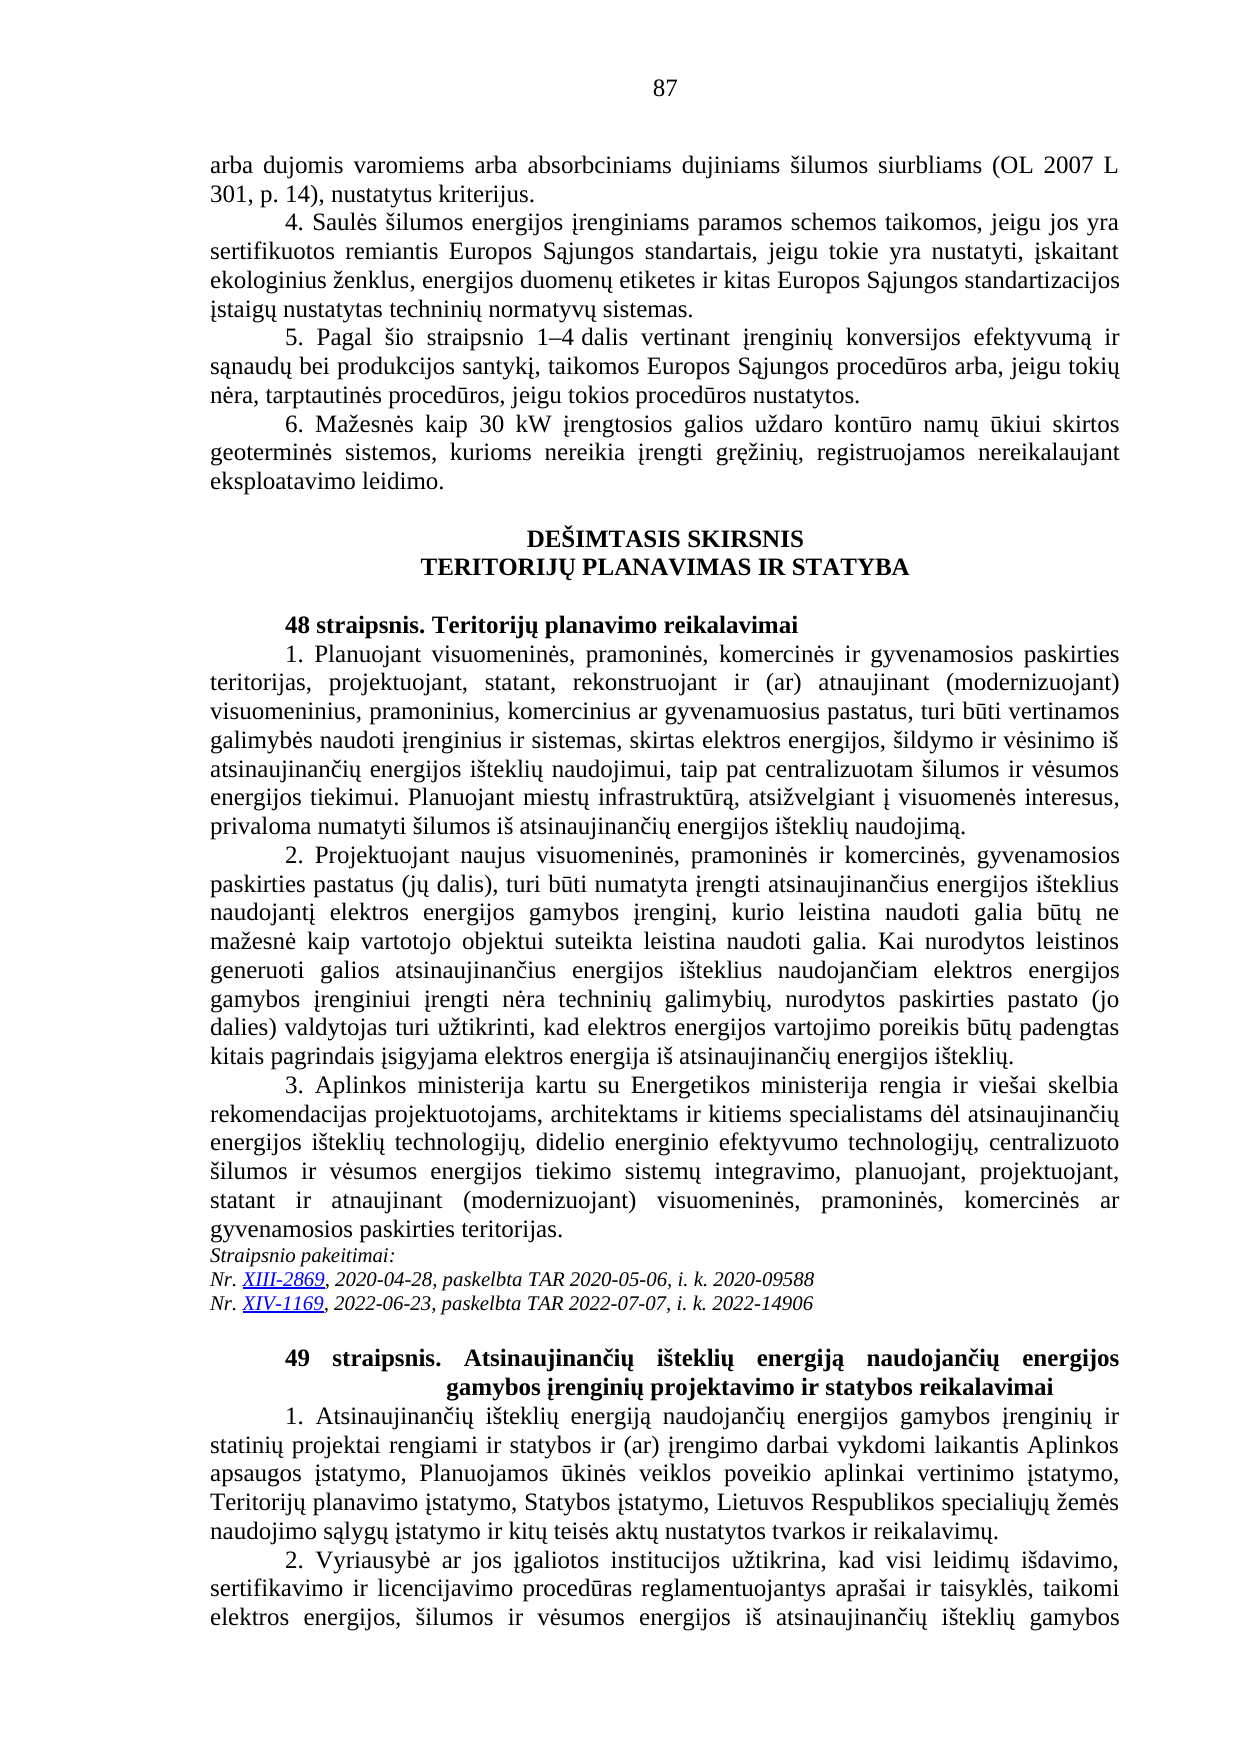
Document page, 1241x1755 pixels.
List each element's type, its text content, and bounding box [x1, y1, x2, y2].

text 2. Vyriausybė ar jos įgaliotos institucijos užtikrina, kad visi leidimų išdavimo, sertifikavimo ir licencijavimo procedūras reglamentuojantys aprašai ir taisyklės, taikomi elektros energijos, šilumos ir vėsumos energijos iš atsinaujinančių išteklių gamybos [210, 1545, 1120, 1631]
text 4. Saulės šilumos energijos įrenginiams paramos schemos taikomos, jeigu jos yra sertifikuotos remiantis Europos Sąjungos standartais, jeigu tokie yra nustatyti, įskaitant ekologinius ženklus, energijos duomenų etiketes ir kitas Europos Sąjungos standartizacijos įstaigų nustatytas techninių normatyvų sistemas. [210, 207, 1120, 322]
text Straipsnio pakeitimai: [210, 1242, 1120, 1267]
text arba dujomis varomiems arba absorbciniams dujiniams šilumos siurbliams (OL 2007 L 301, p. 14), nustatytus kriterijus. [210, 150, 1120, 207]
text 2. Projektuojant naujus visuomeninės, pramoninės ir komercinės, gyvenamosios paskirties pastatus (jų dalis), turi būti numatyta įrengti atsinaujinančius energijos išteklius naudojantį elektros energijos gamybos įrenginį, kurio leistina naudoti galia būtų ne mažesnė kaip vartotojo objektui suteikta leistina naudoti galia. Kai nurodytos leistinos generuoti galios atsinaujinančius energijos išteklius naudojančiam elektros energijos gamybos įrenginiui įrengti nėra techninių galimybių, nurodytos paskirties pastato (jo dalies) valdytojas turi užtikrinti, kad elektros energijos vartojimo poreikis būtų padengtas kitais pagrindais įsigyjama elektros energija iš atsinaujinančių energijos išteklių. [210, 840, 1120, 1070]
text 1. Planuojant visuomeninės, pramoninės, komercinės ir gyvenamosios paskirties teritorijas, projektuojant, statant, rekonstruojant ir (ar) atnaujinant (modernizuojant) visuomeninius, pramoninius, komercinius ar gyvenamuosius pastatus, turi būti vertinamos galimybės naudoti įrenginius ir sistemas, skirtas elektros energijos, šildymo ir vėsinimo iš atsinaujinančių energijos išteklių naudojimui, taip pat centralizuotam šilumos ir vėsumos energijos tiekimui. Planuojant miestų infrastruktūrą, atsižvelgiant į visuomenės interesus, privaloma numatyti šilumos iš atsinaujinančių energijos išteklių naudojimą. [210, 639, 1120, 840]
text Nr. XIII-2869, 2020-04-28, paskelbta TAR 2020-05-06, i. k. 2020-09588 [210, 1267, 1120, 1291]
text TERITORIJŲ PLANAVIMAS IR STATYBA [210, 552, 1120, 581]
text 6. Mažesnės kaip 30 kW įrengtosios galios uždaro kontūro namų ūkiui skirtos geoterminės sistemos, kurioms nereikia įrengti gręžinių, registruojamos nereikalaujant eksploatavimo leidimo. [210, 409, 1120, 495]
text 5. Pagal šio straipsnio 1–4 dalis vertinant įrenginių konversijos efektyvumą ir sąnaudų bei produkcijos santykį, taikomos Europos Sąjungos procedūros arba, jeigu tokių nėra, tarptautinės procedūros, jeigu tokios procedūros nustatytos. [210, 322, 1120, 409]
text 48 straipsnis. Teritorijų planavimo reikalavimai [210, 610, 1120, 639]
text 3. Aplinkos ministerija kartu su Energetikos ministerija rengia ir viešai skelbia rekomendacijas projektuotojams, architektams ir kitiems specialistams dėl atsinaujinančių energijos išteklių technologijų, didelio energinio efektyvumo technologijų, centralizuoto šilumos ir vėsumos energijos tiekimo sistemų integravimo, planuojant, projektuojant, statant ir atnaujinant (modernizuojant) visuomeninės, pramoninės, komercinės ar gyvenamosios paskirties teritorijas. [210, 1070, 1120, 1242]
text DEŠIMTASIS SKIRSNIS [210, 524, 1120, 552]
text 49 straipsnis. Atsinaujinančių išteklių energiją naudojančių energijos gamybos įrenginių projektavimo ir statybos reikalavimai [285, 1343, 1120, 1401]
text 1. Atsinaujinančių išteklių energiją naudojančių energijos gamybos įrenginių ir statinių projektai rengiami ir statybos ir (ar) įrengimo darbai vykdomi laikantis Aplinkos apsaugos įstatymo, Planuojamos ūkinės veiklos poveikio aplinkai vertinimo įstatymo, Teritorijų planavimo įstatymo, Statybos įstatymo, Lietuvos Respublikos specialiųjų žemės naudojimo sąlygų įstatymo ir kitų teisės aktų nustatytos tvarkos ir reikalavimų. [210, 1401, 1120, 1545]
text Nr. XIV-1169, 2022-06-23, paskelbta TAR 2022-07-07, i. k. 2022-14906 [210, 1291, 1120, 1315]
